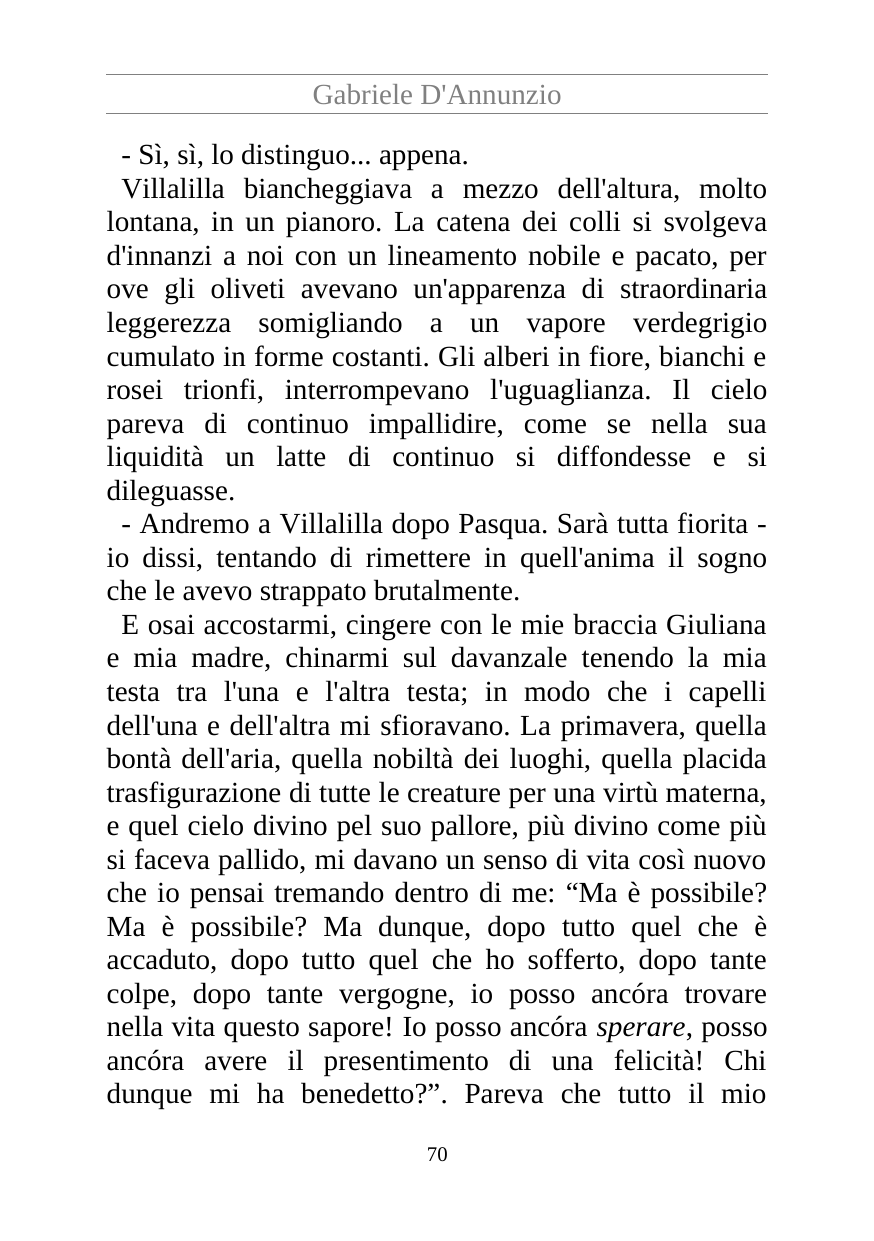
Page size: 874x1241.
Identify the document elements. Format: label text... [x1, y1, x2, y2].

text Villalilla biancheggiava a mezzo dell'altura, molto lontana, in un pianoro. La catena dei colli si svolgeva d'innanzi a noi con un lineamento nobile e pacato, per ove gli oliveti avevano un'apparenza di straordinaria leggerezza somigliando a un vapore verdegrigio cumulato in forme costanti. Gli alberi in fiore, bianchi e rosei trionfi, interrompevano l'uguaglianza. Il cielo pareva di continuo impallidire, come se nella sua liquidità un latte di continuo si diffondesse e si dileguasse. [106, 171, 768, 506]
text - Andremo a Villalilla dopo Pasqua. Sarà tutta fiorita - io dissi, tentando di rimettere in quell'anima il sogno che le avevo strappato brutalmente. [106, 506, 768, 607]
text E osai accostarmi, cingere con le mie braccia Giuliana e mia madre, chinarmi sul davanzale tenendo la mia testa tra l'una e l'altra testa; in modo che i capelli dell'una e dell'altra mi sfioravano. La primavera, quella bontà dell'aria, quella nobiltà dei luoghi, quella placida trasfigurazione di tutte le creature per una virtù materna, e quel cielo divino pel suo pallore, più divino come più si faceva pallido, mi davano un senso di vita così nuovo che io pensai tremando dentro di me: “Ma è possibile? Ma è possibile? Ma dunque, dopo tutto quel che è accaduto, dopo tutto quel che ho sofferto, dopo tante colpe, dopo tante vergogne, io posso ancóra trovare nella vita questo sapore! Io posso ancóra sperare, posso ancóra avere il presentimento di una felicità! Chi dunque mi ha benedetto?”. Pareva che tutto il mio [106, 607, 768, 1110]
text - Sì, sì, lo distinguo... appena. [106, 137, 768, 171]
